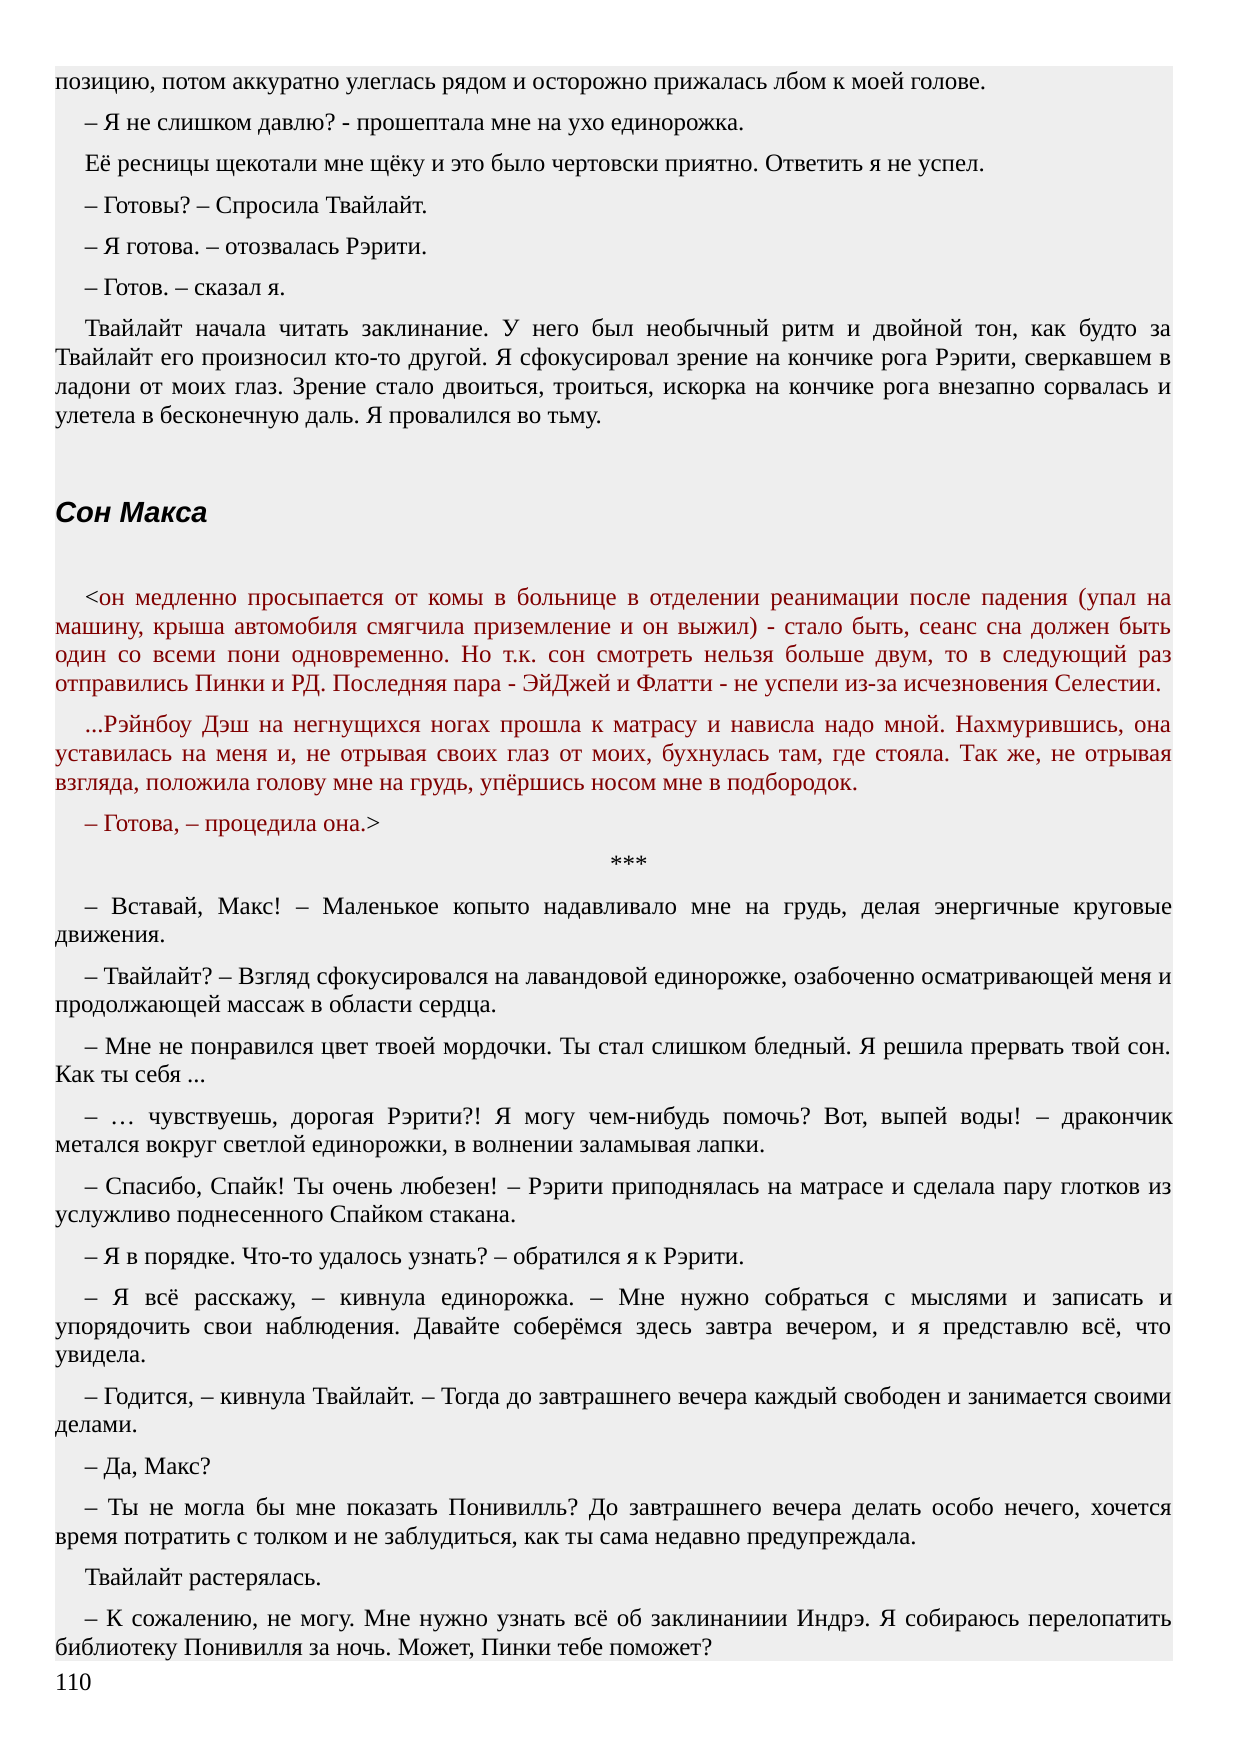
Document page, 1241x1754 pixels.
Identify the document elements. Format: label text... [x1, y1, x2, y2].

text – Ты не могла бы мне показать Понивилль? До завтрашнего вечера делать особо нечего, хочется время потратить с толком и не заблудиться, как ты сама недавно предупреждала. [55, 1492, 1173, 1549]
text ...Рэйнбоу Дэш на негнущихся ногах прошла к матрасу и нависла надо мной. Нахмурившись, она уставилась на меня и, не отрывая своих глаз от моих, бухнулась там, где стояла. Так же, не отрывая взгляда, положила голову мне на грудь, упёршись носом мне в подбородок. [55, 709, 1173, 796]
text – Готова, – процедила она.> [55, 808, 1173, 837]
text – Вставай, Макс! – Маленькое копыто надавливало мне на грудь, делая энергичные круговые движения. [55, 891, 1173, 948]
text – Да, Макс? [55, 1451, 1173, 1479]
text позицию, потом аккуратно улеглась рядом и осторожно прижалась лбом к моей голове. [55, 66, 1173, 95]
subtitle Сон Макса [55, 495, 1173, 528]
text – Я в порядке. Что-то удалось узнать? – обратился я к Рэрити. [55, 1241, 1173, 1269]
text Твайлайт растерялась. [55, 1562, 1173, 1591]
text – Годится, – кивнула Твайлайт. – Тогда до завтрашнего вечера каждый свободен и занимается своими делами. [55, 1381, 1173, 1438]
text – Мне не понравился цвет твоей мордочки. Ты стал слишком бледный. Я решила прервать твой сон. Как ты себя ... [55, 1031, 1173, 1088]
text – Готовы? – Спросила Твайлайт. [55, 190, 1173, 218]
text – Я всё расскажу, – кивнула единорожка. – Мне нужно собраться с мыслями и записать и упорядочить свои наблюдения. Давайте соберёмся здесь завтра вечером, и я представлю всё, что увидела. [55, 1282, 1173, 1368]
text – К сожалению, не могу. Мне нужно узнать всё об заклинаниии Индрэ. Я собираюсь перелопатить библиотеку Понивилля за ночь. Может, Пинки тебе поможет? [55, 1603, 1173, 1661]
text <он медленно просыпается от комы в больнице в отделении реанимации после падения (упал на машину, крыша автомобиля смягчила приземление и он выжил) - стало быть, сеанс сна должен быть один со всеми пони одновременно. Но т.к. сон смотреть нельзя больше двум, то в следующий раз отправились Пинки и РД. Последняя пара - ЭйДжей и Флатти - не успели из-за исчезновения Селестии. [55, 582, 1173, 697]
text *** [55, 849, 1173, 878]
text – Готов. – сказал я. [55, 272, 1173, 301]
text – Я готова. – отозвалась Рэрити. [55, 231, 1173, 260]
text – Спасибо, Спайк! Ты очень любезен! – Рэрити приподнялась на матрасе и сделала пару глотков из услужливо поднесенного Спайком стакана. [55, 1171, 1173, 1228]
text Её ресницы щекотали мне щёку и это было чертовски приятно. Ответить я не успел. [55, 148, 1173, 177]
text Твайлайт начала читать заклинание. У него был необычный ритм и двойной тон, как будто за Твайлайт его произносил кто-то другой. Я сфокусировал зрение на кончике рога Рэрити, сверкавшем в ладони от моих глаз. Зрение стало двоиться, троиться, искорка на кончике рога внезапно сорвалась и улетела в бесконечную даль. Я провалился во тьму. [55, 313, 1173, 428]
text – Я не слишком давлю? - прошептала мне на ухо единорожка. [55, 107, 1173, 136]
text – Твайлайт? – Взгляд сфокусировался на лавандовой единорожке, озабоченно осматривающей меня и продолжающей массаж в области сердца. [55, 961, 1173, 1018]
text – … чувствуешь, дорогая Рэрити?! Я могу чем-нибудь помочь? Вот, выпей воды! – дракончик метался вокруг светлой единорожки, в волнении заламывая лапки. [55, 1101, 1173, 1158]
